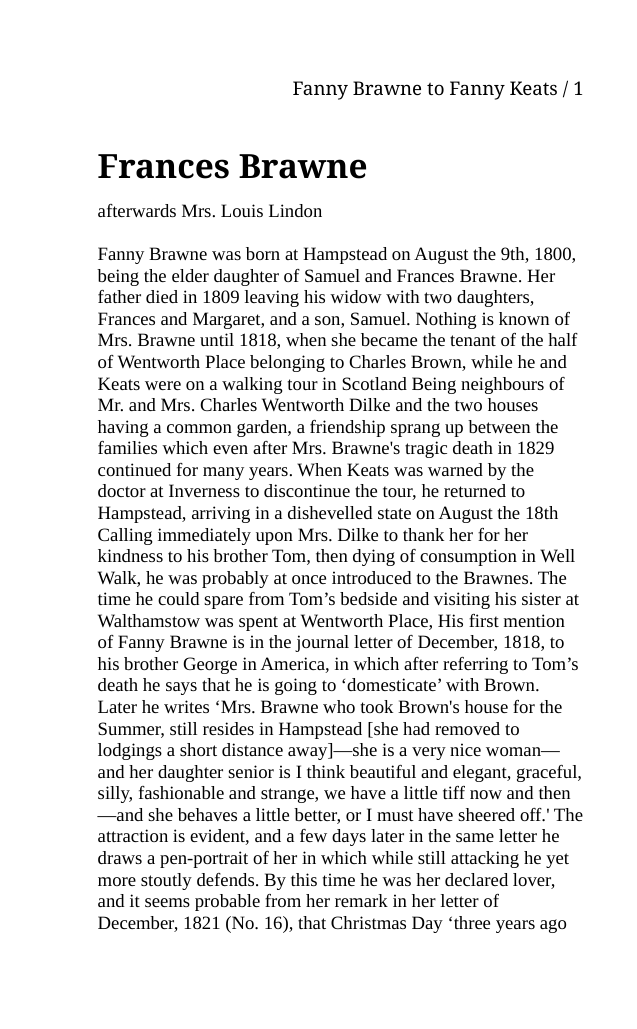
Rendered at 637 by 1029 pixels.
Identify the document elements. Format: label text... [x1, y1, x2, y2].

subtitle Frances Brawne [97, 143, 583, 188]
text Fanny Brawne was born at Hampstead on August the 9th, 1800, being the elder daughter of Samuel and Frances Brawne. Her father died in 1809 leaving his widow with two daughters, Frances and Margaret, and a son, Samuel. Nothing is known of Mrs. Brawne until 1818, when she became the tenant of the half of Wentworth Place belonging to Charles Brown, while he and Keats were on a walking tour in Scotland Being neighbours of Mr. and Mrs. Charles Wentworth Dilke and the two houses having a common garden, a friendship sprang up between the families which even after Mrs. Brawne's tragic death in 1829 continued for many years. When Keats was warned by the doctor at Inverness to discontinue the tour, he returned to Hampstead, arriving in a dishevelled state on August the 18th Calling immediately upon Mrs. Dilke to thank her for her kindness to his brother Tom, then dying of consumption in Well Walk, he was probably at once introduced to the Brawnes. The time he could spare from Tom’s bedside and visiting his sister at Walthamstow was spent at Wentworth Place, His first mention of Fanny Brawne is in the journal letter of December, 1818, to his brother George in America, in which after referring to Tom’s death he says that he is going to ‘domesticate’ with Brown. Later he writes ‘Mrs. Brawne who took Brown's house for the Summer, still resides in Hampstead [she had removed to lodgings a short distance away]—she is a very nice woman—and her daughter senior is I think beautiful and elegant, graceful, silly, fashionable and strange, we have a little tiff now and then—and she behaves a little better, or I must have sheered off.' The attraction is evident, and a few days later in the same letter he draws a pen-portrait of her in which while still attacking he yet more stoutly defends. By this time he was her declared lover, and it seems probable from her remark in her letter of December, 1821 (No. 16), that Christmas Day ‘three years ago [97, 243, 583, 933]
text afterwards Mrs. Louis Lindon [97, 200, 583, 222]
